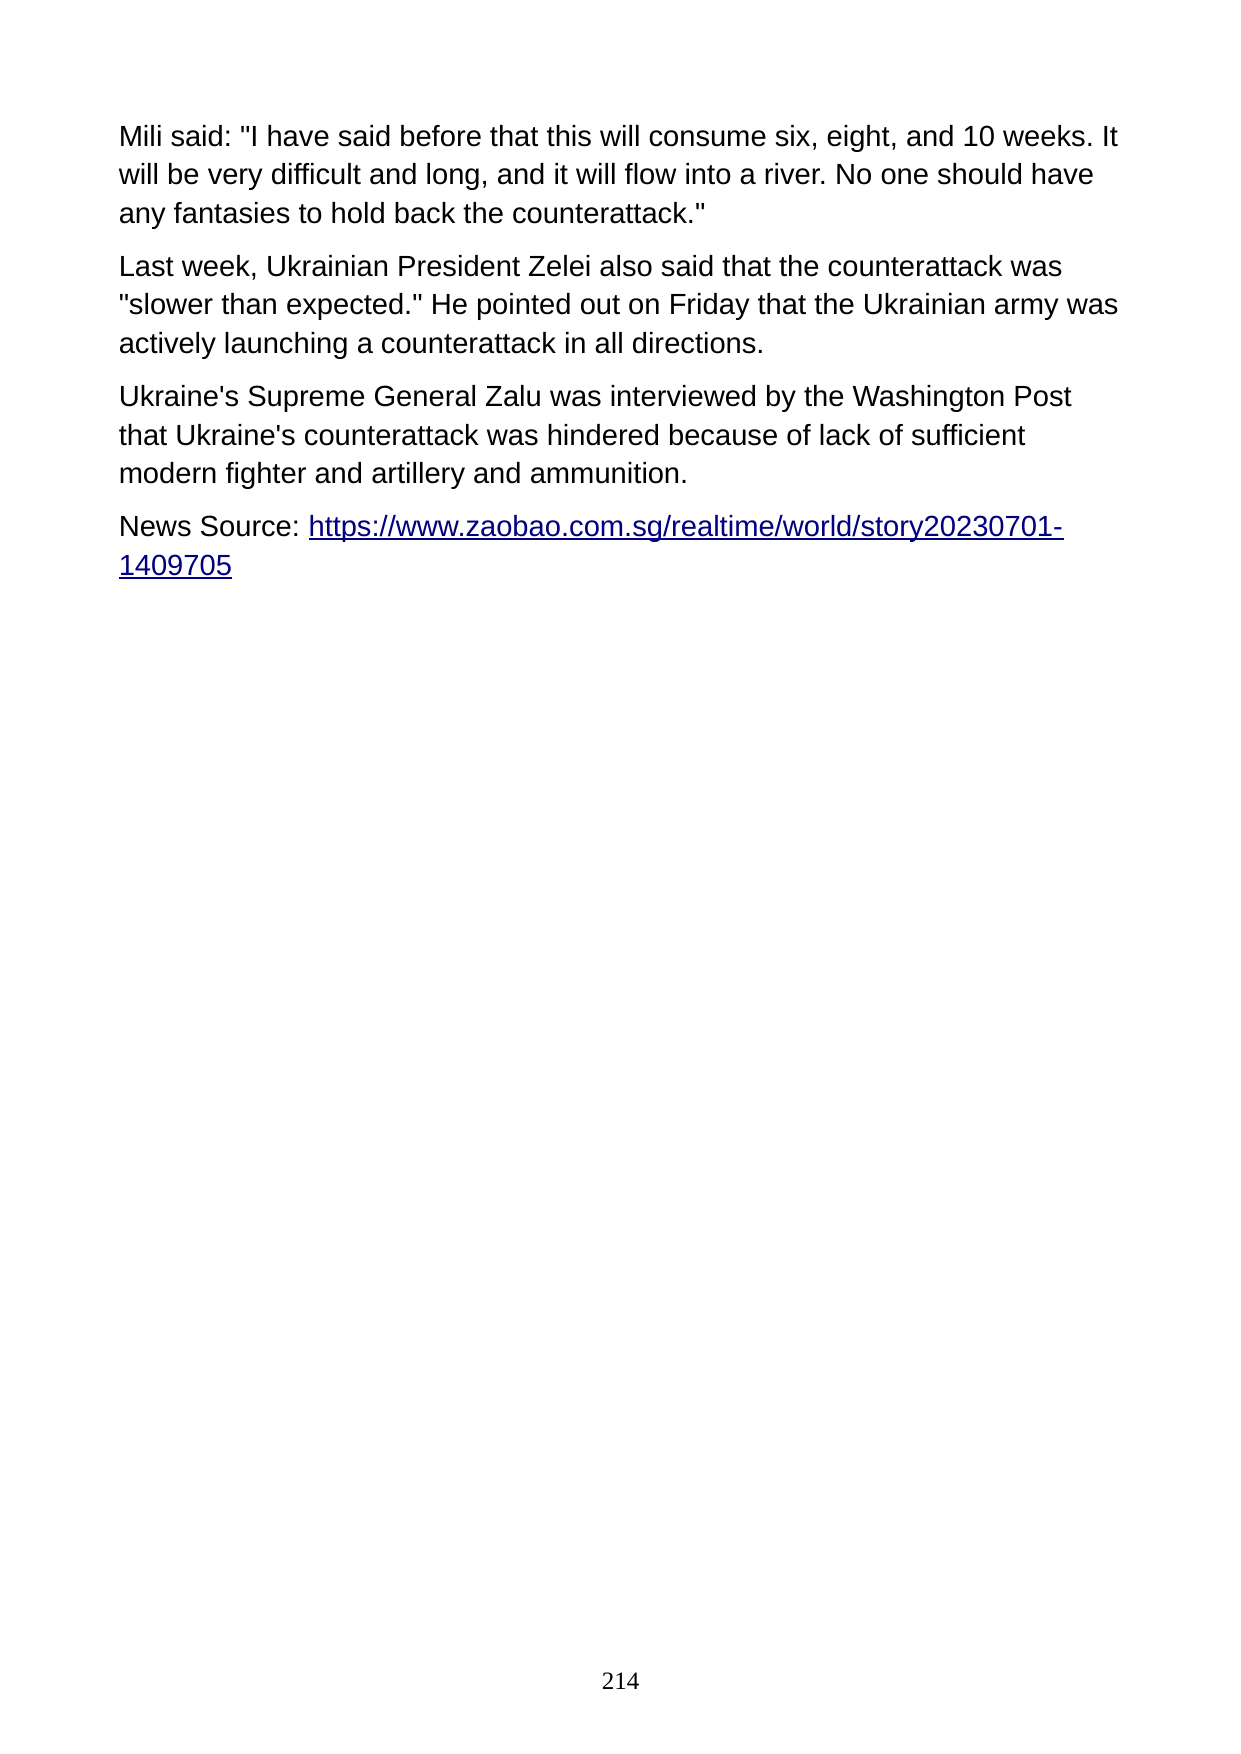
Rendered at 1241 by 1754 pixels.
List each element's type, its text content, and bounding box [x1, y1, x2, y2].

text News Source: https://www.zaobao.com.sg/realtime/world/story20230701-1409705 [118, 509, 1122, 581]
text Ukraine's Supreme General Zalu was interviewed by the Washington Post that Ukraine's counterattack was hindered because of lack of sufficient modern fighter and artillery and ammunition. [118, 379, 1122, 489]
text Last week, Ukrainian President Zelei also said that the counterattack was "slower than expected." He pointed out on Friday that the Ukrainian army was actively launching a counterattack in all directions. [118, 249, 1122, 359]
text Mili said: "I have said before that this will consume six, eight, and 10 weeks. It will be very difficult and long, and it will flow into a river. No one should have any fantasies to hold back the counterattack." [118, 118, 1122, 229]
